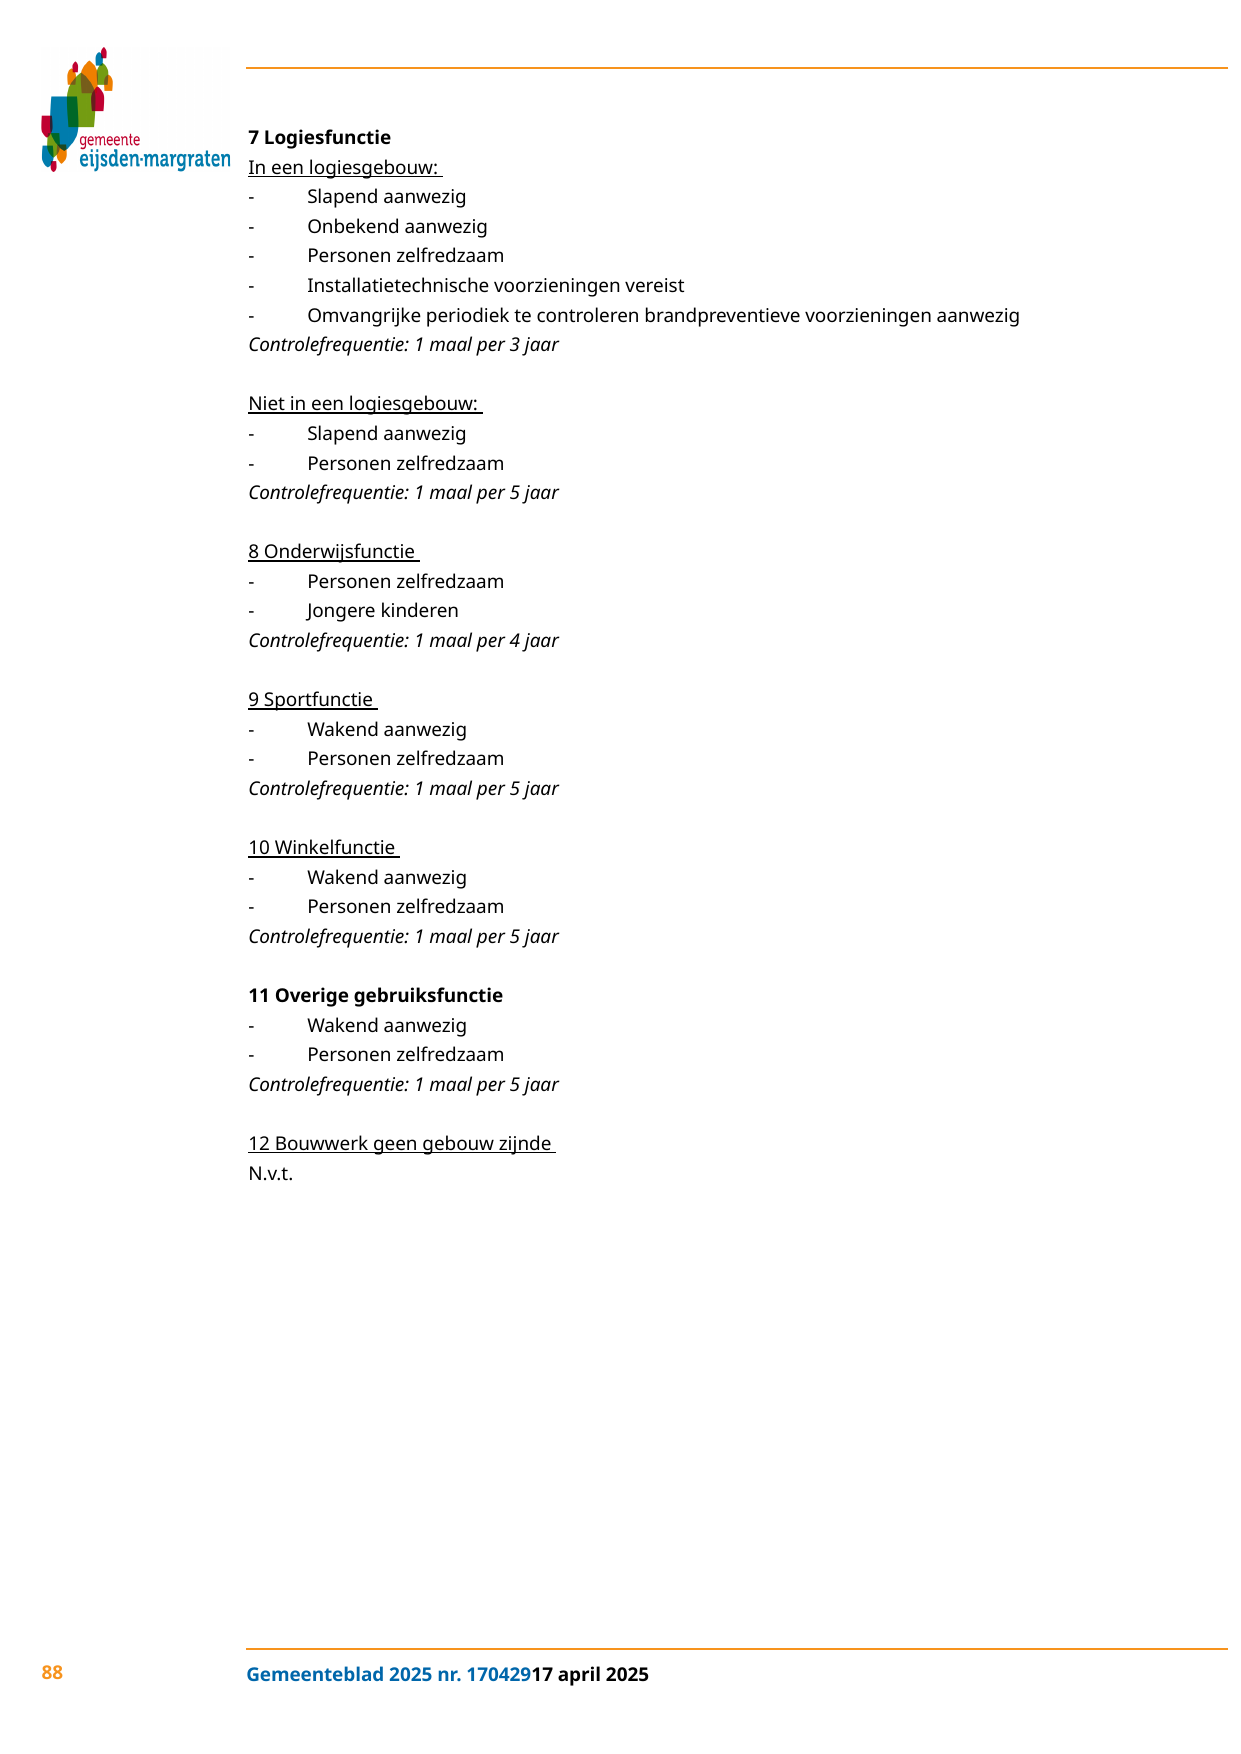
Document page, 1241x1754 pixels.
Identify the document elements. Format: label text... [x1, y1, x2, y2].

list Omvangrijke periodiek te controleren brandpreventieve voorzieningen aanwezig [248, 302, 1152, 328]
text Niet in een logiesgebouw: [248, 391, 1152, 416]
text In een logiesgebouw: [248, 154, 1152, 180]
list Wakend aanwezig [248, 716, 1152, 742]
list Personen zelfredzaam [248, 243, 1152, 268]
list Jongere kinderen [248, 598, 1152, 623]
list Personen zelfredzaam [248, 893, 1152, 919]
text 9 Sportfunctie [248, 686, 1152, 712]
list Personen zelfredzaam [248, 1041, 1152, 1067]
text 7 Logiesfunctie [248, 124, 1152, 150]
list Slapend aanwezig [248, 420, 1152, 446]
text Controlefrequentie: 1 maal per 5 jaar [248, 923, 1152, 949]
text N.v.t. [248, 1160, 1152, 1186]
text 11 Overige gebruiksfunctie [248, 982, 1152, 1008]
text 10 Winkelfunctie [248, 834, 1152, 860]
text Controlefrequentie: 1 maal per 3 jaar [248, 331, 1152, 357]
text 12 Bouwwerk geen gebouw zijnde [248, 1130, 1152, 1156]
list Onbekend aanwezig [248, 213, 1152, 239]
list Slapend aanwezig [248, 183, 1152, 209]
text Controlefrequentie: 1 maal per 5 jaar [248, 775, 1152, 801]
picture [41, 47, 231, 172]
text Controlefrequentie: 1 maal per 5 jaar [248, 1071, 1152, 1097]
list Personen zelfredzaam [248, 450, 1152, 476]
list Personen zelfredzaam [248, 746, 1152, 771]
list Personen zelfredzaam [248, 568, 1152, 594]
list Wakend aanwezig [248, 1012, 1152, 1038]
text 8 Onderwijsfunctie [248, 538, 1152, 564]
text Controlefrequentie: 1 maal per 5 jaar [248, 479, 1152, 505]
list Installatietechnische voorzieningen vereist [248, 272, 1152, 298]
list Wakend aanwezig [248, 864, 1152, 890]
text Controlefrequentie: 1 maal per 4 jaar [248, 627, 1152, 653]
